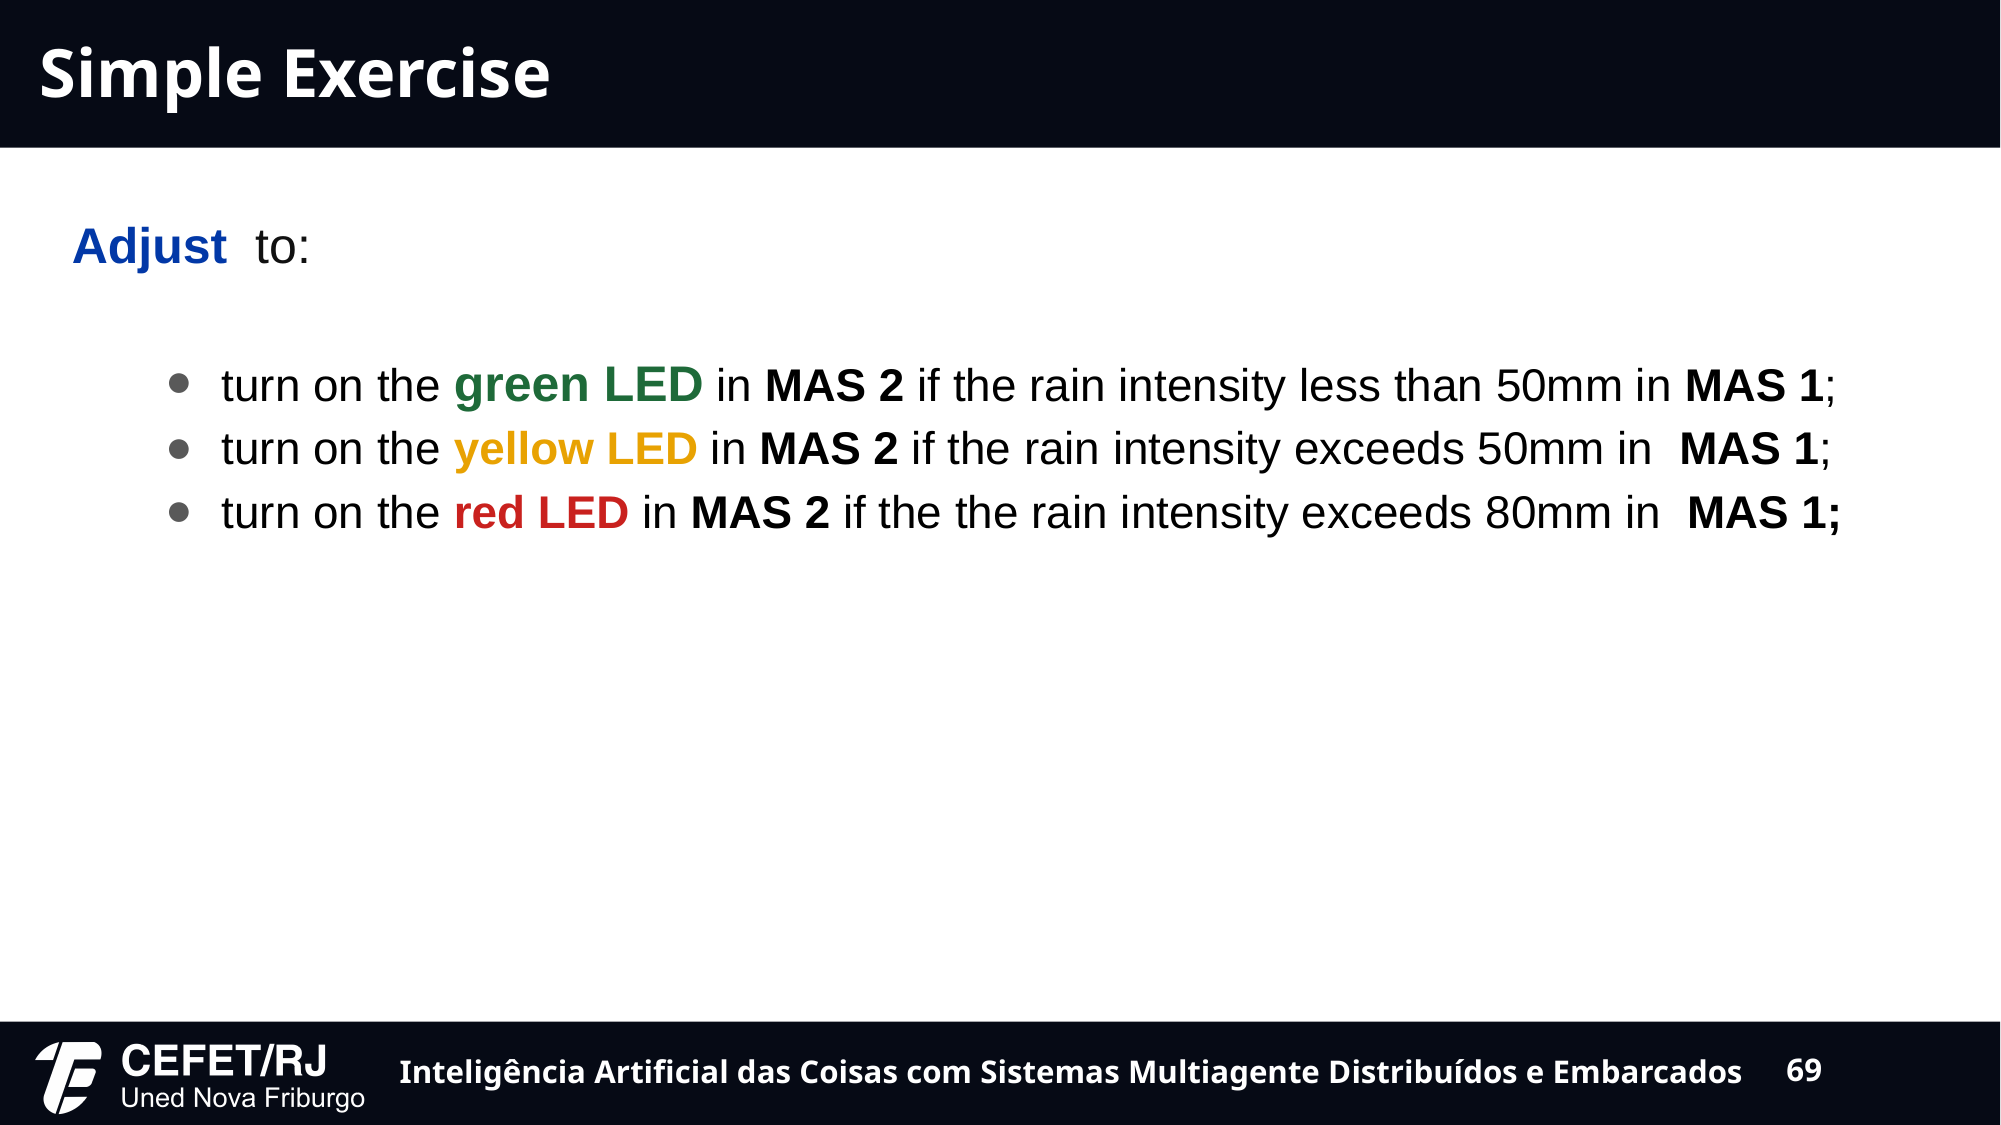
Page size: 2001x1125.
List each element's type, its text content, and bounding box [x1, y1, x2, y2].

text_box Adjust to: turn on the green LED in MAS 2 if the rain intensity less than 50mm in MAS 1; turn on the yellow LED in MAS 2 if the rain intensity exceeds 50mm in MAS 1; turn on the red LED in MAS 2 if the the rain intensity exceeds 80mm in MAS 1; [57, 189, 1967, 1016]
picture [0, 1001, 398, 1125]
text_box Simple Exercise [25, 23, 1999, 119]
